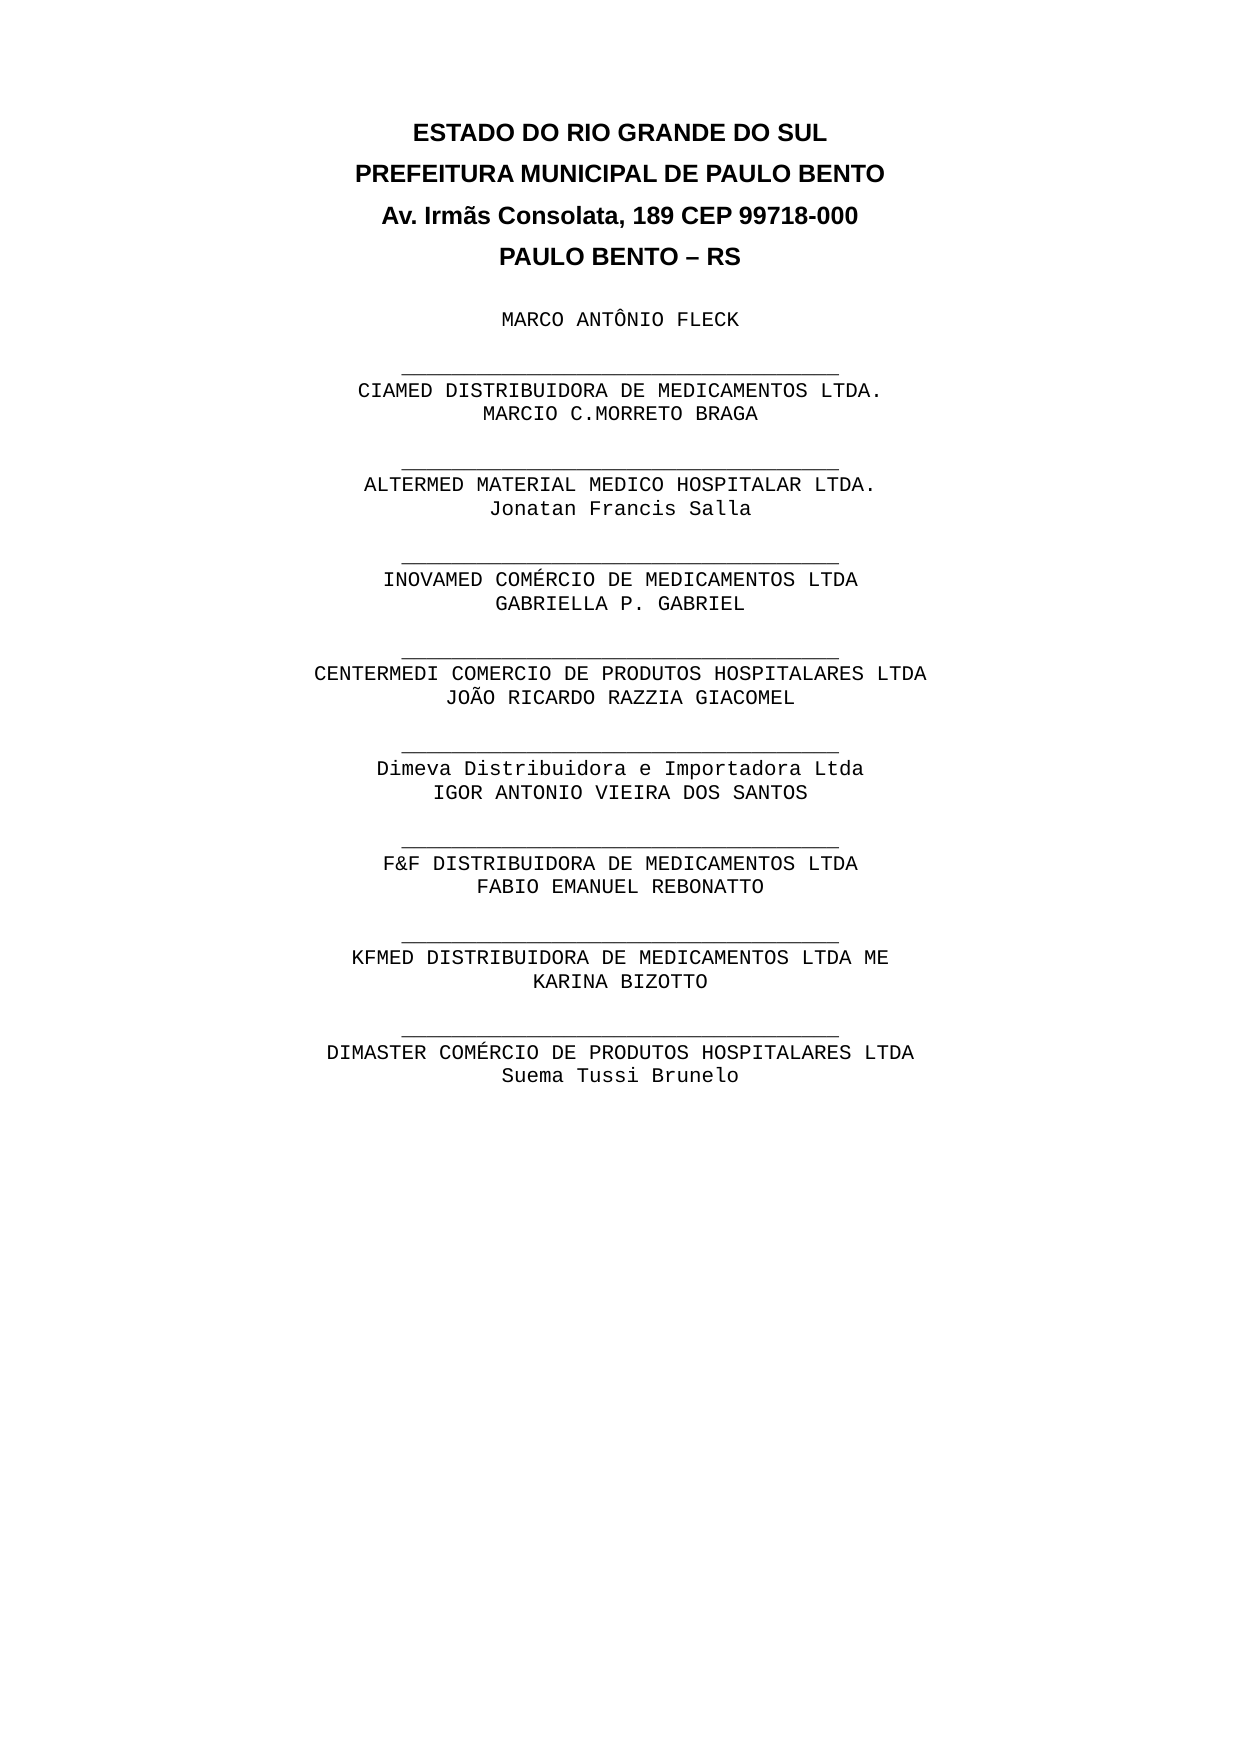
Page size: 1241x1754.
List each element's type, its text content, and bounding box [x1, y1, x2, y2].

text MARCO ANTÔNIO FLECK ___________________________________ CIAMED DISTRIBUIDORA DE MEDICAMENTOS LTDA. MARCIO C.MORRETO BRAGA ___________________________________ ALTERMED MATERIAL MEDICO HOSPITALAR LTDA. Jonatan Francis Salla ___________________________________ INOVAMED COMÉRCIO DE MEDICAMENTOS LTDA GABRIELLA P. GABRIEL ___________________________________ CENTERMEDI COMERCIO DE PRODUTOS HOSPITALARES LTDA JOÃO RICARDO RAZZIA GIACOMEL ___________________________________ Dimeva Distribuidora e Importadora Ltda IGOR ANTONIO VIEIRA DOS SANTOS ___________________________________ F&F DISTRIBUIDORA DE MEDICAMENTOS LTDA FABIO EMANUEL REBONATTO ___________________________________ KFMED DISTRIBUIDORA DE MEDICAMENTOS LTDA ME KARINA BIZOTTO ___________________________________ DIMASTER COMÉRCIO DE PRODUTOS HOSPITALARES LTDA Suema Tussi Brunelo [118, 309, 1122, 1113]
